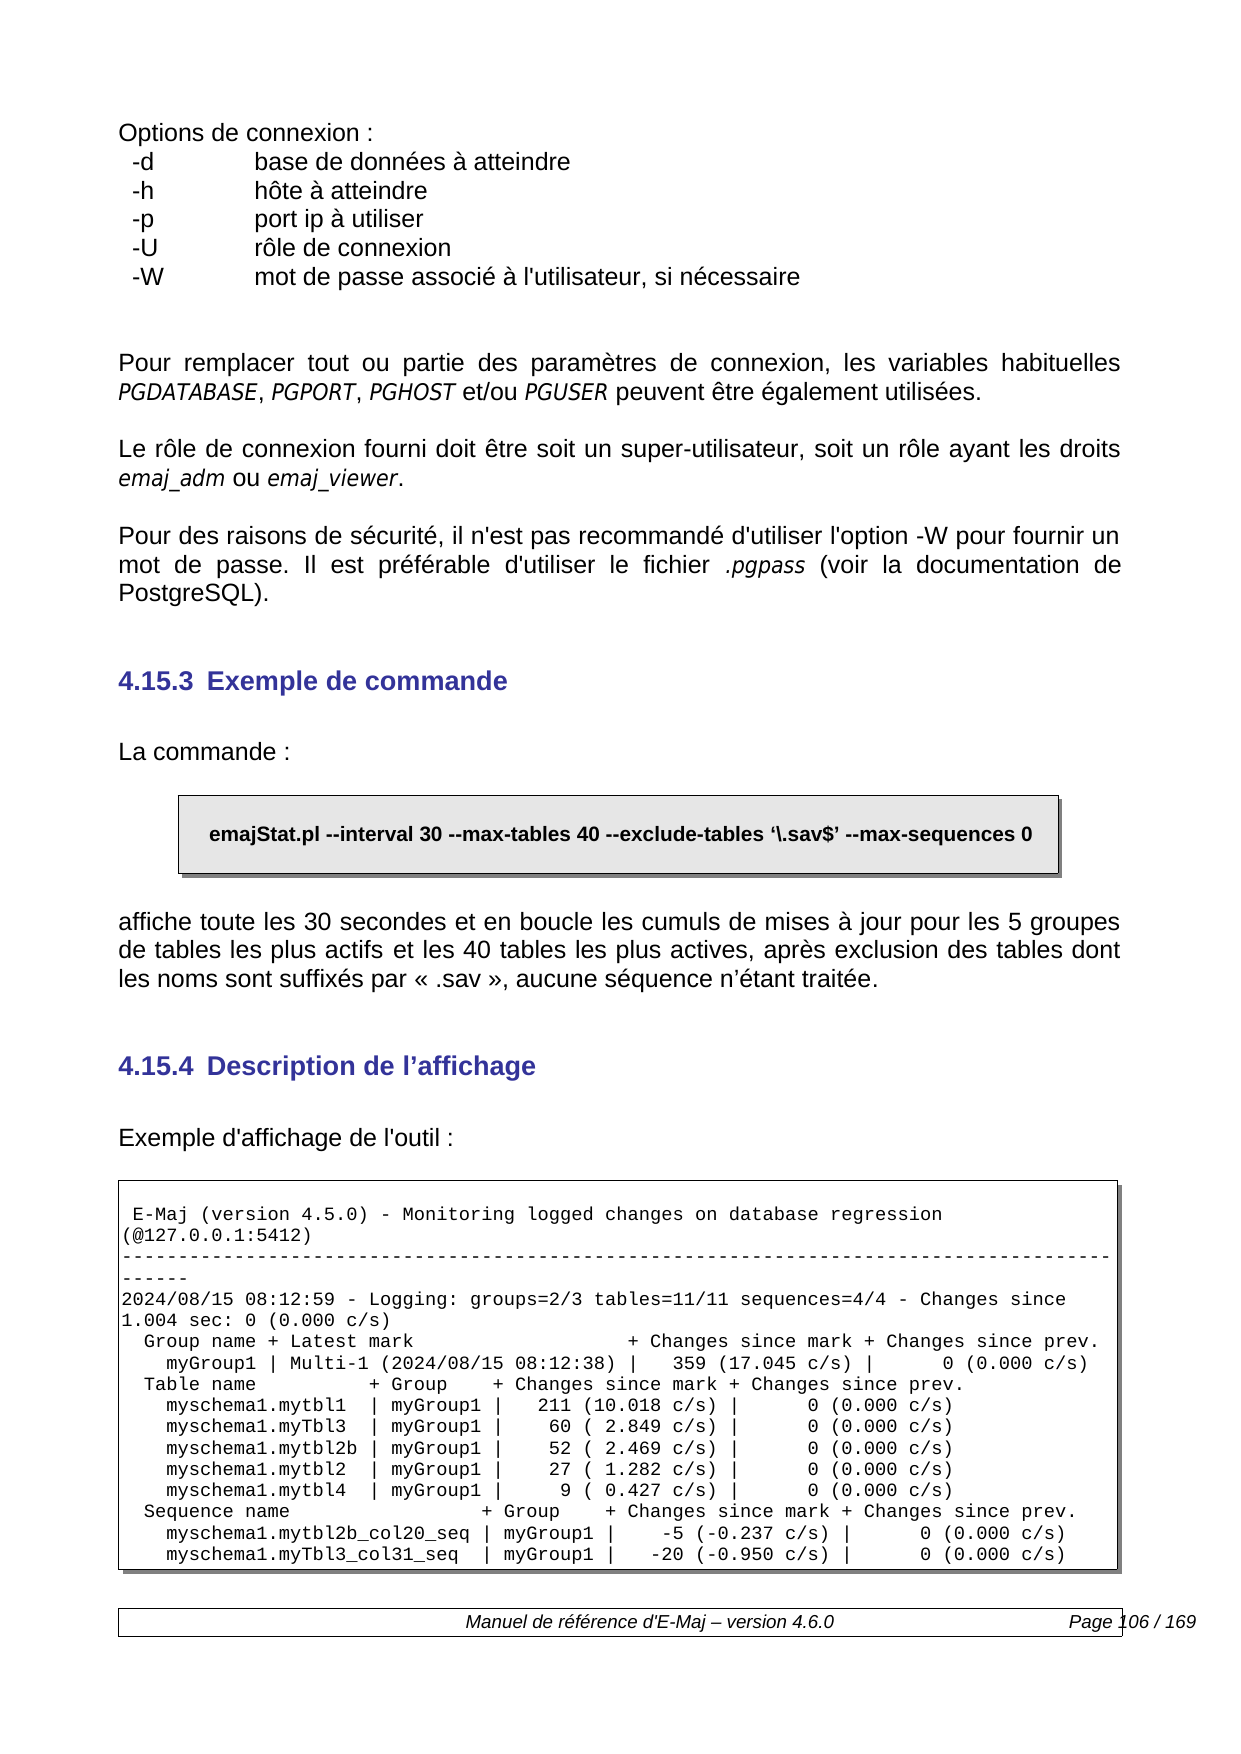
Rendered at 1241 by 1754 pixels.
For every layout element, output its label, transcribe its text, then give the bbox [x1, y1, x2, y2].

text La commande : [118, 737, 1122, 766]
text myschema1.myTbl3_col31_seq | myGroup1 | -20 (-0.950 c/s) | 0 (0.000 c/s) [119, 1542, 1117, 1569]
text myGroup1 | Multi-1 (2024/08/15 08:12:38) | 359 (17.045 c/s) | 0 (0.000 c/s) [119, 1350, 1117, 1372]
text E-Maj (version 4.5.0) - Monitoring logged changes on database regression (@127.0.0.1:5412) [119, 1202, 1117, 1244]
text Table name + Group + Changes since mark + Changes since prev. [119, 1372, 1117, 1393]
text -W mot de passe associé à l'utilisateur, si nécessaire [118, 262, 1122, 291]
text myschema1.mytbl4 | myGroup1 | 9 ( 0.427 c/s) | 0 (0.000 c/s) [119, 1478, 1117, 1499]
text -h hôte à atteindre [118, 176, 1122, 204]
text Le rôle de connexion fourni doit être soit un super-utilisateur, soit un rôle ayant les droits emaj_adm ou emaj_viewer. [118, 434, 1122, 492]
text myschema1.myTbl3 | myGroup1 | 60 ( 2.849 c/s) | 0 (0.000 c/s) [119, 1414, 1117, 1435]
subtitle Exemple de commande [118, 665, 1122, 696]
text affiche toute les 30 secondes et en boucle les cumuls de mises à jour pour les 5 groupes de tables les plus actifs et les 40 tables les plus actives, après exclusion des tables dont les noms sont suffixés par « .sav », aucune séquence n’étant traitée. [118, 907, 1122, 993]
text myschema1.mytbl2b | myGroup1 | 52 ( 2.469 c/s) | 0 (0.000 c/s) [119, 1435, 1117, 1457]
text -p port ip à utiliser [118, 204, 1122, 233]
text Options de connexion : [118, 118, 1122, 147]
text Exemple d'affichage de l'outil : [118, 1123, 1122, 1152]
text Group name + Latest mark + Changes since mark + Changes since prev. [119, 1329, 1117, 1350]
text Pour des raisons de sécurité, il n'est pas recommandé d'utiliser l'option -W pour fournir un mot de passe. Il est préférable d'utiliser le fichier .pgpass (voir la documentation de PostgreSQL). [118, 521, 1122, 607]
text 2024/08/15 08:12:59 - Logging: groups=2/3 tables=11/11 sequences=4/4 - Changes since 1.004 sec: 0 (0.000 c/s) [119, 1287, 1117, 1329]
text myschema1.mytbl2b_col20_seq | myGroup1 | -5 (-0.237 c/s) | 0 (0.000 c/s) [119, 1520, 1117, 1542]
text Pour remplacer tout ou partie des paramètres de connexion, les variables habituelles PGDATABASE, PGPORT, PGHOST et/ou PGUSER peuvent être également utilisées. [118, 348, 1122, 406]
text Sequence name + Group + Changes since mark + Changes since prev. [119, 1499, 1117, 1520]
text ---------------------------------------------------------------------------------------------- [119, 1244, 1117, 1287]
text myschema1.mytbl2 | myGroup1 | 27 ( 1.282 c/s) | 0 (0.000 c/s) [119, 1457, 1117, 1478]
text -U rôle de connexion [118, 233, 1122, 262]
text myschema1.mytbl1 | myGroup1 | 211 (10.018 c/s) | 0 (0.000 c/s) [119, 1393, 1117, 1414]
text emajStat.pl --interval 30 --max-tables 40 --exclude-tables ‘\.sav$’ --max-sequences 0 [179, 819, 1058, 843]
text -d base de données à atteindre [118, 147, 1122, 176]
subtitle Description de l’affichage [118, 1050, 1122, 1082]
